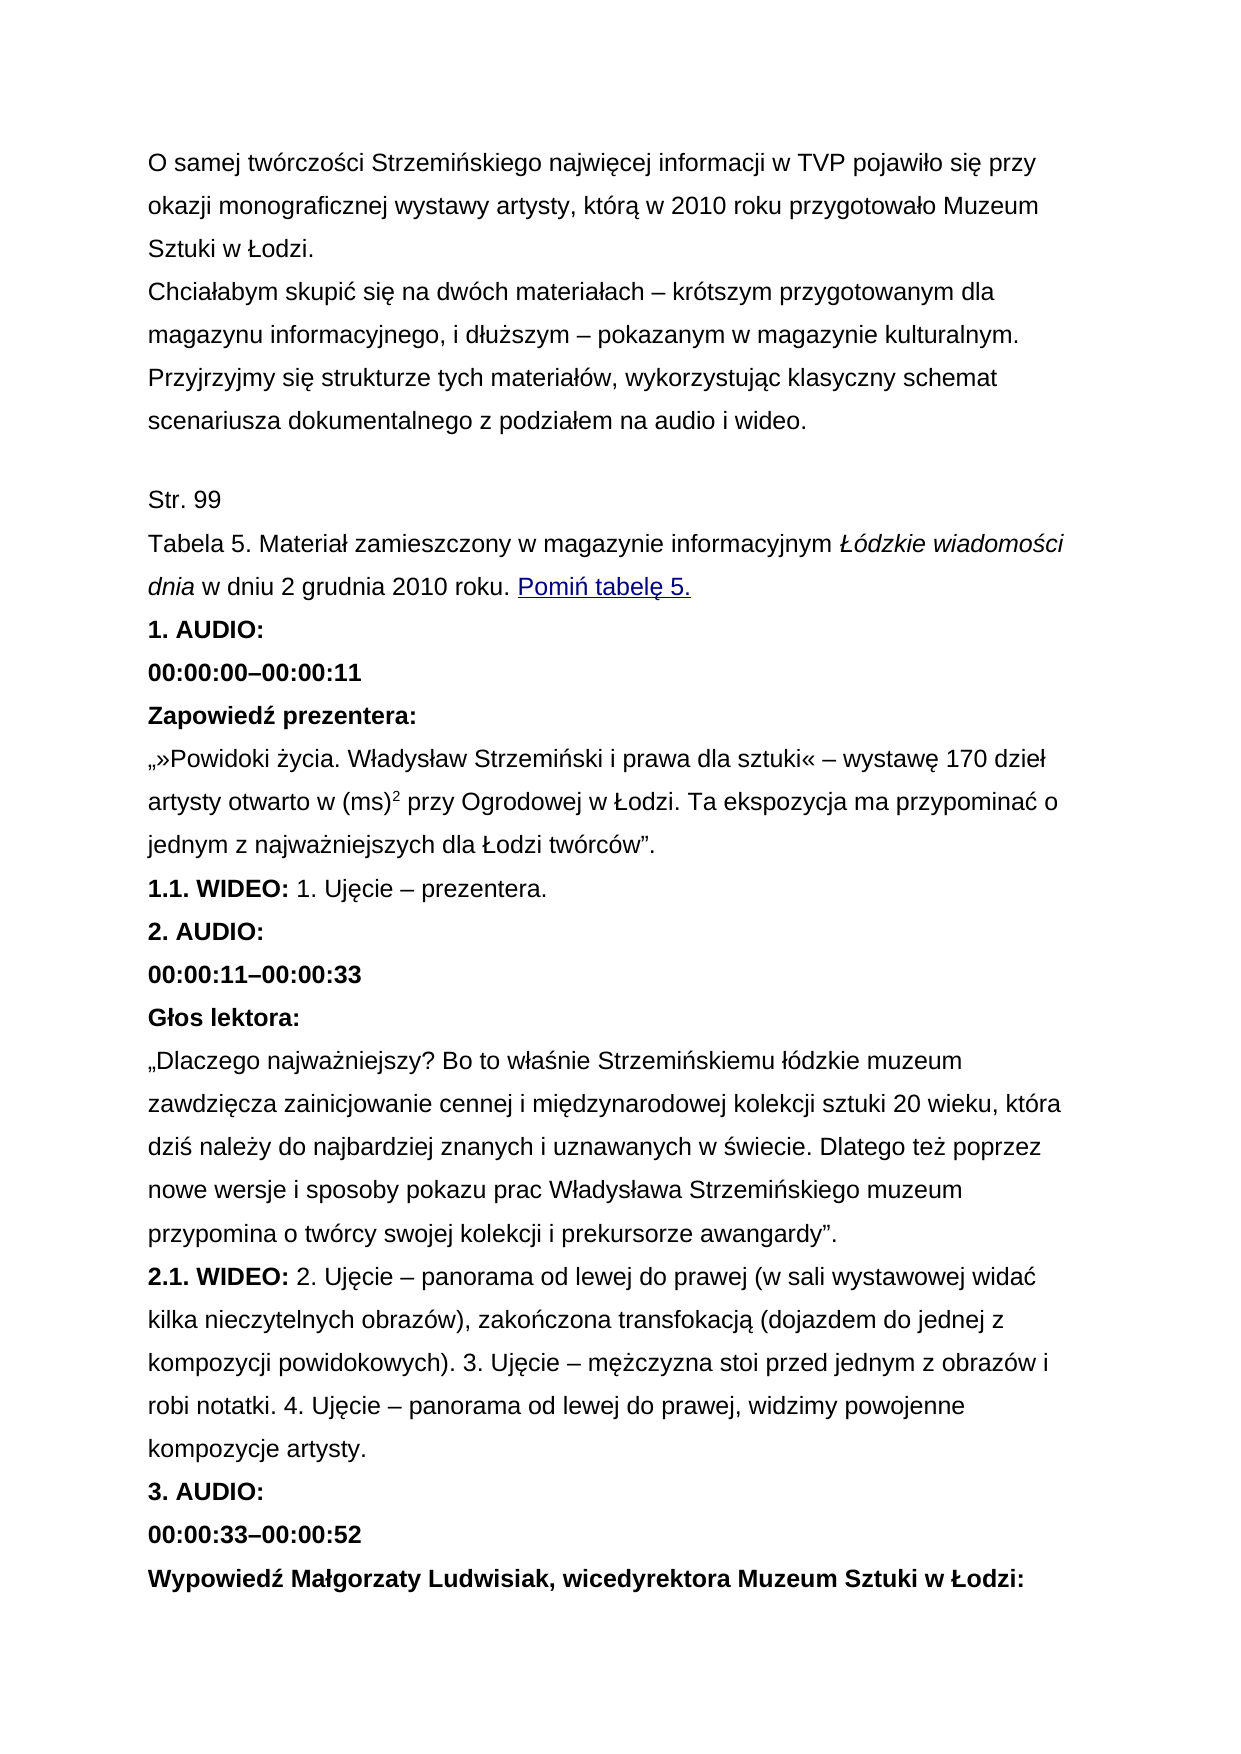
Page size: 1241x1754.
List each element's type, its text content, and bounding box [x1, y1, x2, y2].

text 00:00:33–00:00:52 [148, 1521, 1093, 1549]
text „Dlaczego najważniejszy? Bo to właśnie Strzemińskiemu łódzkie muzeum zawdzięcza zainicjowanie cennej i międzynarodowej kolekcji sztuki 20 wieku, która dziś należy do najbardziej znanych i uznawanych w świecie. Dlatego też poprzez nowe wersje i sposoby pokazu prac Władysława Strzemińskiego muzeum przypomina o twórcy swojej kolekcji i prekursorze awangardy”. [148, 1046, 1093, 1247]
text „»Powidoki życia. Władysław Strzemiński i prawa dla sztuki« – wystawę 170 dzieł artysty otwarto w (ms)2 przy Ogrodowej w Łodzi. Ta ekspozycja ma przypominać o jednym z najważniejszych dla Łodzi twórców”. [148, 744, 1093, 859]
text O samej twórczości Strzemińskiego najwięcej informacji w TVP pojawiło się przy okazji monograficznej wystawy artysty, którą w 2010 roku przygotowało Muzeum Sztuki w Łodzi. [148, 148, 1093, 263]
text Str. 99 [148, 486, 1093, 514]
text 00:00:11–00:00:33 [148, 960, 1093, 989]
text 2.1. WIDEO: 2. Ujęcie – panorama od lewej do prawej (w sali wystawowej widać kilka nieczytelnych obrazów), zakończona transfokacją (dojazdem do jednej z kompozycji powidokowych). 3. Ujęcie – mężczyzna stoi przed jednym z obrazów i robi notatki. 4. Ujęcie – panorama od lewej do prawej, widzimy powojenne kompozycje artysty. [148, 1262, 1093, 1463]
text Wypowiedź Małgorzaty Ludwisiak, wicedyrektora Muzeum Sztuki w Łodzi: [148, 1564, 1093, 1592]
text 2. AUDIO: [148, 917, 1093, 946]
text 3. AUDIO: [148, 1477, 1093, 1506]
text 00:00:00–00:00:11 [148, 658, 1093, 687]
text 1. AUDIO: [148, 615, 1093, 644]
text Głos lektora: [148, 1003, 1093, 1032]
text 1.1. WIDEO: 1. Ujęcie – prezentera. [148, 874, 1093, 902]
text Tabela 5. Materiał zamieszczony w magazynie informacyjnym Łódzkie wiadomości dnia w dniu 2 grudnia 2010 roku. Pomiń tabelę 5. [148, 529, 1093, 601]
text Zapowiedź prezentera: [148, 701, 1093, 730]
text Chciałabym skupić się na dwóch materiałach – krótszym przygotowanym dla magazynu informacyjnego, i dłuższym – pokazanym w magazynie kulturalnym. Przyjrzyjmy się strukturze tych materiałów, wykorzystując klasyczny schemat scenariusza dokumentalnego z podziałem na audio i wideo. [148, 277, 1093, 435]
